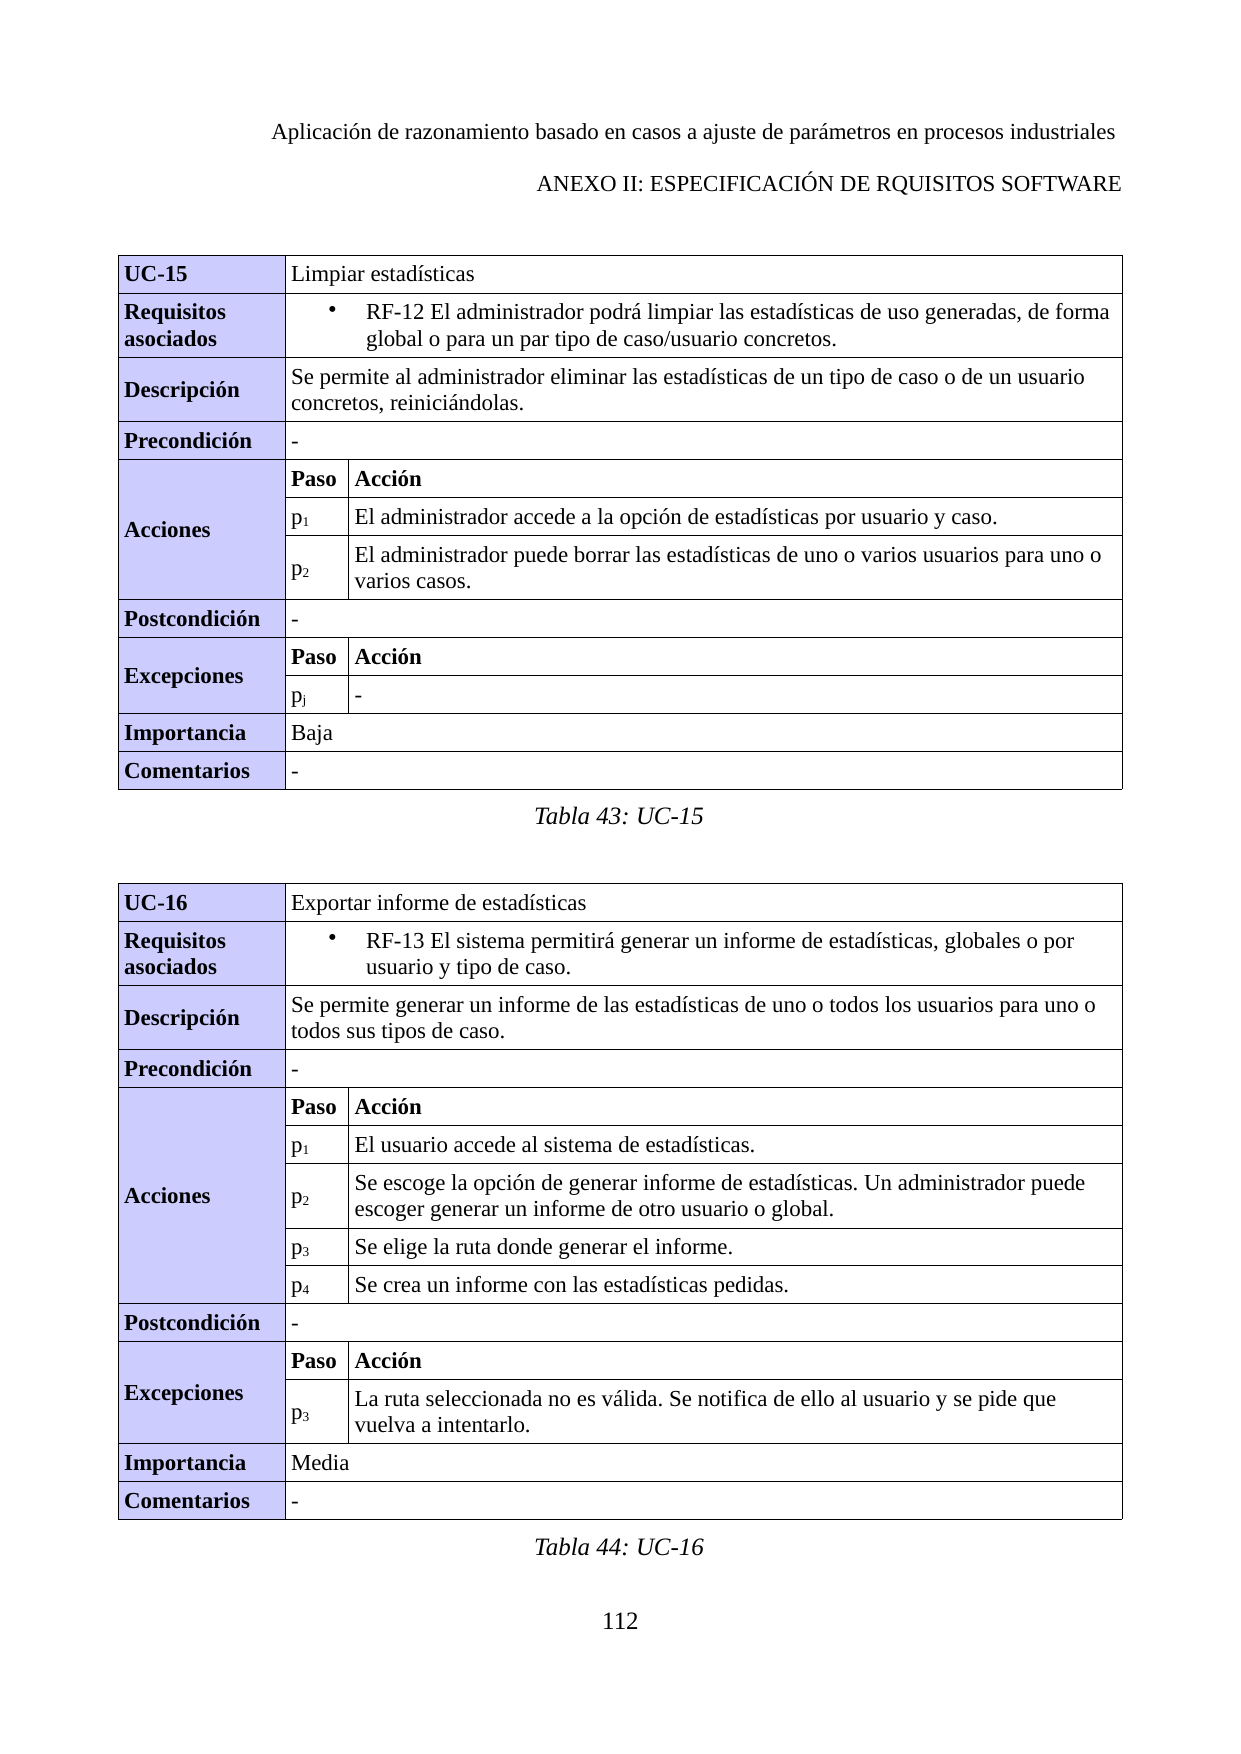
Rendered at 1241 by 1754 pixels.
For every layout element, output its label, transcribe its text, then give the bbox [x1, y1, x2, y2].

table_cell Acciones [119, 460, 285, 599]
table_cell Se escoge la opción de generar informe de estadísticas. Un administrador puede escoger generar un informe de otro usuario o global. [349, 1164, 1122, 1227]
table_cell - [286, 1304, 1122, 1341]
table_cell Baja [286, 714, 1122, 751]
table_cell p1 [286, 1126, 348, 1163]
table_cell pj [286, 676, 348, 713]
table_cell - [286, 422, 1122, 459]
table_cell Importancia [119, 714, 285, 751]
table_cell Paso [286, 1342, 348, 1379]
table_cell Acción [349, 638, 1122, 675]
table_cell Acción [349, 1088, 1122, 1125]
table_cell p3 [286, 1229, 348, 1265]
table_cell El usuario accede al sistema de estadísticas. [349, 1126, 1122, 1163]
table_cell Precondición [119, 422, 285, 459]
table_cell Media [286, 1444, 1122, 1481]
table_cell Requisitos asociados [119, 294, 285, 357]
table_cell p1 [286, 498, 348, 535]
table_cell Acciones [119, 1088, 285, 1303]
table_cell Paso [286, 460, 348, 497]
table_cell El administrador puede borrar las estadísticas de uno o varios usuarios para uno o varios casos. [349, 536, 1122, 599]
table_cell Postcondición [119, 600, 285, 637]
table_header UC-16 [119, 884, 285, 921]
table_cell Descripción [119, 986, 285, 1049]
table_cell p2 [286, 536, 348, 599]
table_cell RF-13 El sistema permitirá generar un informe de estadísticas, globales o por usuario y tipo de caso. [286, 922, 1122, 985]
table_cell p4 [286, 1266, 348, 1303]
table_cell Excepciones [119, 638, 285, 713]
table_cell Acción [349, 460, 1122, 497]
table_cell El administrador accede a la opción de estadísticas por usuario y caso. [349, 498, 1122, 535]
table_cell La ruta seleccionada no es válida. Se notifica de ello al usuario y se pide que vuelva a intentarlo. [349, 1380, 1122, 1443]
table_cell p2 [286, 1164, 348, 1227]
table_cell Descripción [119, 358, 285, 421]
table_cell Se permite al administrador eliminar las estadísticas de un tipo de caso o de un usuario concretos, reiniciándolas. [286, 358, 1122, 421]
table_cell RF-12 El administrador podrá limpiar las estadísticas de uso generadas, de forma global o para un par tipo de caso/usuario concretos. [286, 294, 1122, 357]
table_header Exportar informe de estadísticas [286, 884, 1122, 921]
table_cell Se elige la ruta donde generar el informe. [349, 1229, 1122, 1265]
table_cell - [349, 676, 1122, 713]
table_cell Se permite generar un informe de las estadísticas de uno o todos los usuarios para uno o todos sus tipos de caso. [286, 986, 1122, 1049]
table_cell Se crea un informe con las estadísticas pedidas. [349, 1266, 1122, 1303]
table_cell Acción [349, 1342, 1122, 1379]
table_cell p3 [286, 1380, 348, 1443]
table_cell Comentarios [119, 752, 285, 789]
table_cell Excepciones [119, 1342, 285, 1443]
table_cell Paso [286, 638, 348, 675]
table_cell - [286, 1482, 1122, 1519]
table_cell Requisitos asociados [119, 922, 285, 985]
table_cell - [286, 1050, 1122, 1087]
table_cell Postcondición [119, 1304, 285, 1341]
table_cell Paso [286, 1088, 348, 1125]
text Tabla 44: UC-16 [118, 1532, 1122, 1560]
table_cell - [286, 600, 1122, 637]
table_cell Comentarios [119, 1482, 285, 1519]
table_header Limpiar estadísticas [286, 256, 1122, 293]
table_cell Importancia [119, 1444, 285, 1481]
table_cell - [286, 752, 1122, 789]
table_header UC-15 [119, 256, 285, 293]
text Tabla 43: UC-15 [118, 801, 1122, 830]
table_cell Precondición [119, 1050, 285, 1087]
